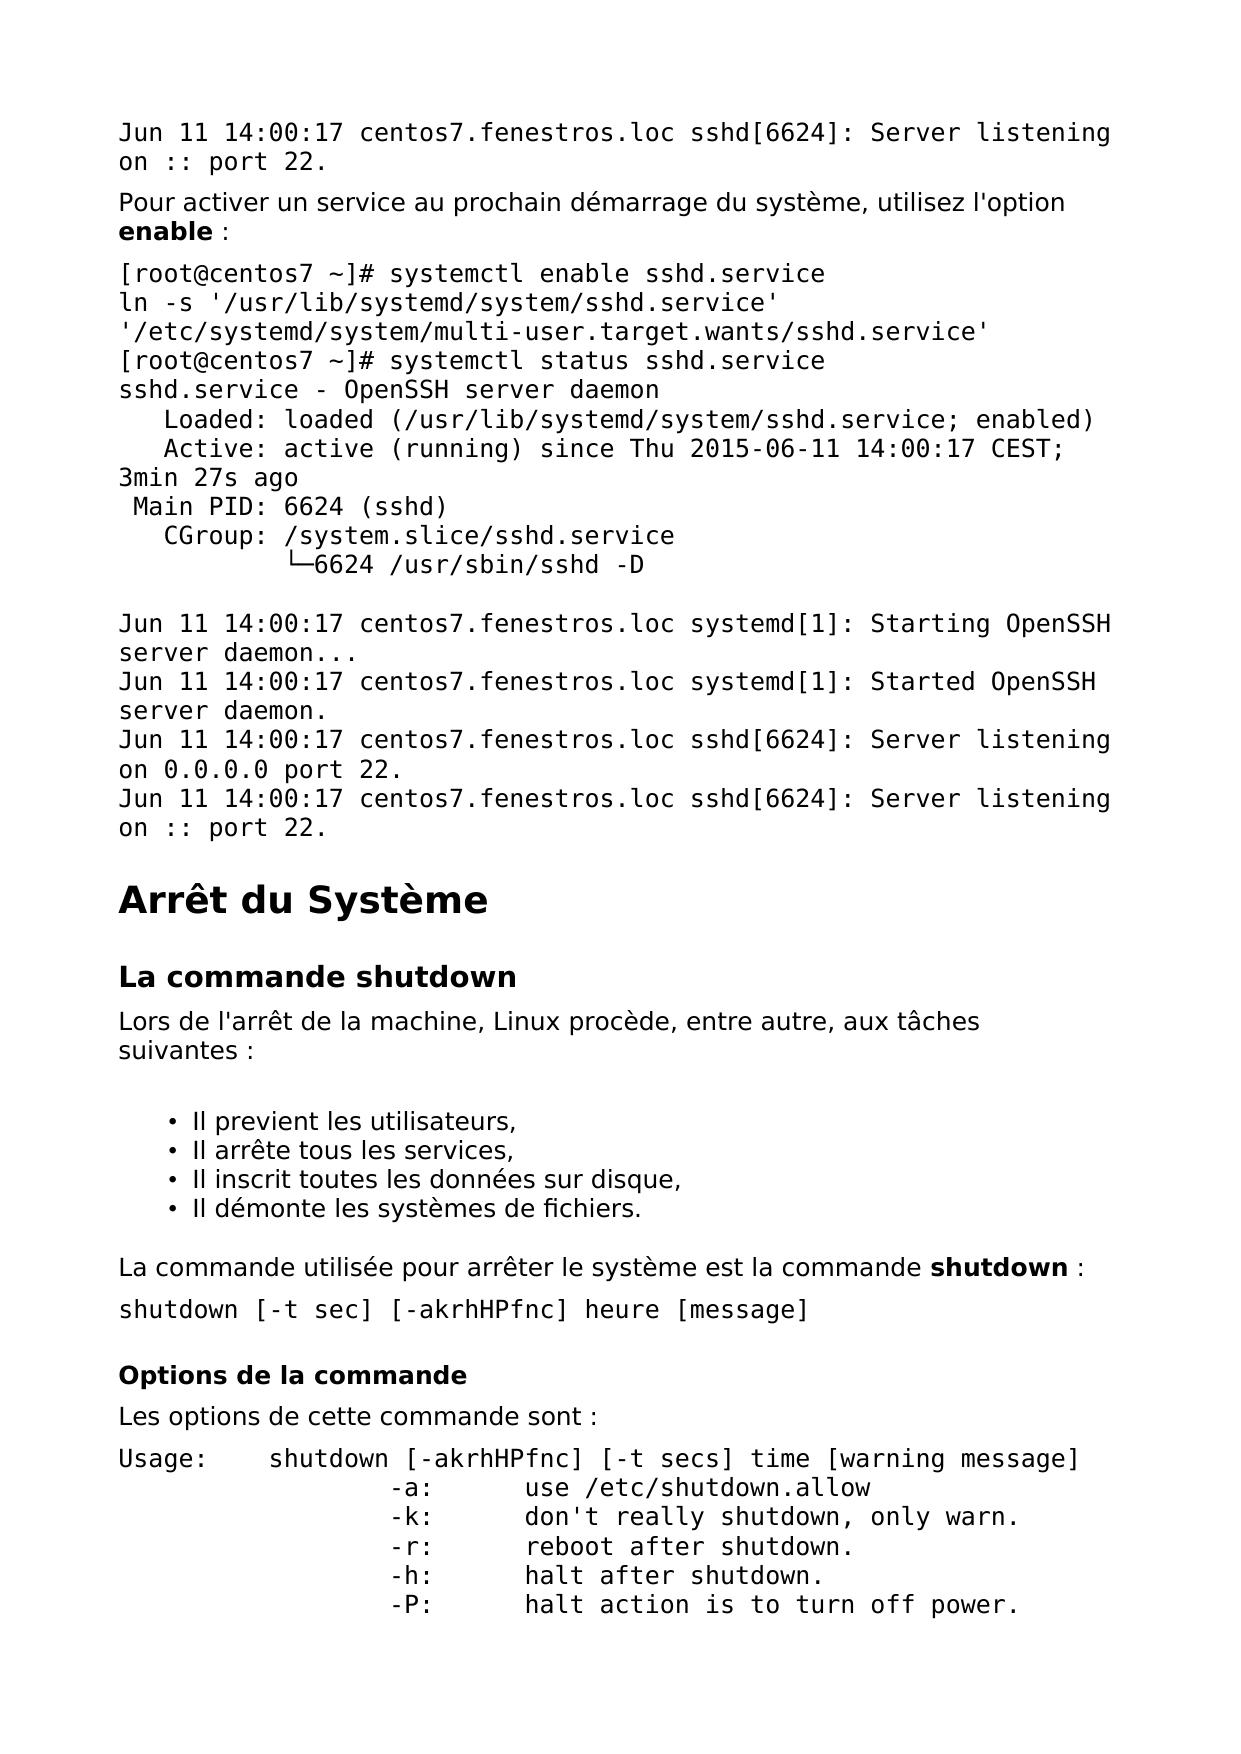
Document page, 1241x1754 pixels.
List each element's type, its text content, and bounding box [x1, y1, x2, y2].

text shutdown [-t sec] [-akrhHPfnc] heure [message] [118, 1295, 1122, 1324]
subtitle Arrêt du Système [118, 879, 1122, 923]
text [root@centos7 ~]# systemctl enable sshd.service ln -s '/usr/lib/systemd/system/sshd.service' '/etc/systemd/system/multi-user.target.wants/sshd.service' [root@centos7 ~]# systemctl status sshd.service sshd.service - OpenSSH server daemon Loaded: loaded (/usr/lib/systemd/system/sshd.service; enabled) Active: active (running) since Thu 2015-06-11 14:00:17 CEST; 3min 27s ago Main PID: 6624 (sshd) CGroup: /system.slice/sshd.service └─6624 /usr/sbin/sshd -D Jun 11 14:00:17 centos7.fenestros.loc systemd[1]: Starting OpenSSH server daemon... Jun 11 14:00:17 centos7.fenestros.loc systemd[1]: Started OpenSSH server daemon. Jun 11 14:00:17 centos7.fenestros.loc sshd[6624]: Server listening on 0.0.0.0 port 22. Jun 11 14:00:17 centos7.fenestros.loc sshd[6624]: Server listening on :: port 22. [118, 259, 1122, 842]
text La commande utilisée pour arrêter le système est la commande shutdown : [118, 1253, 1122, 1282]
text Jun 11 14:00:17 centos7.fenestros.loc sshd[6624]: Server listening on :: port 22. [118, 118, 1122, 176]
list Il démonte les systèmes de fichiers. [177, 1194, 1122, 1224]
text Les options de cette commande sont : [118, 1402, 1122, 1432]
text Pour activer un service au prochain démarrage du système, utilisez l'option enable : [118, 188, 1122, 247]
text Usage: shutdown [-akrhHPfnc] [-t secs] time [warning message] -a: use /etc/shutdown.allow -k: don't really shutdown, only warn. -r: reboot after shutdown. -h: halt after shutdown. -P: halt action is to turn off power. [118, 1444, 1122, 1619]
list Il previent les utilisateurs, [177, 1107, 1122, 1136]
subtitle Options de la commande [118, 1361, 1122, 1390]
subtitle La commande shutdown [118, 960, 1122, 994]
list Il arrête tous les services, [177, 1136, 1122, 1165]
text Lors de l'arrêt de la machine, Linux procède, entre autre, aux tâches suivantes : [118, 1007, 1122, 1065]
list Il inscrit toutes les données sur disque, [177, 1165, 1122, 1194]
